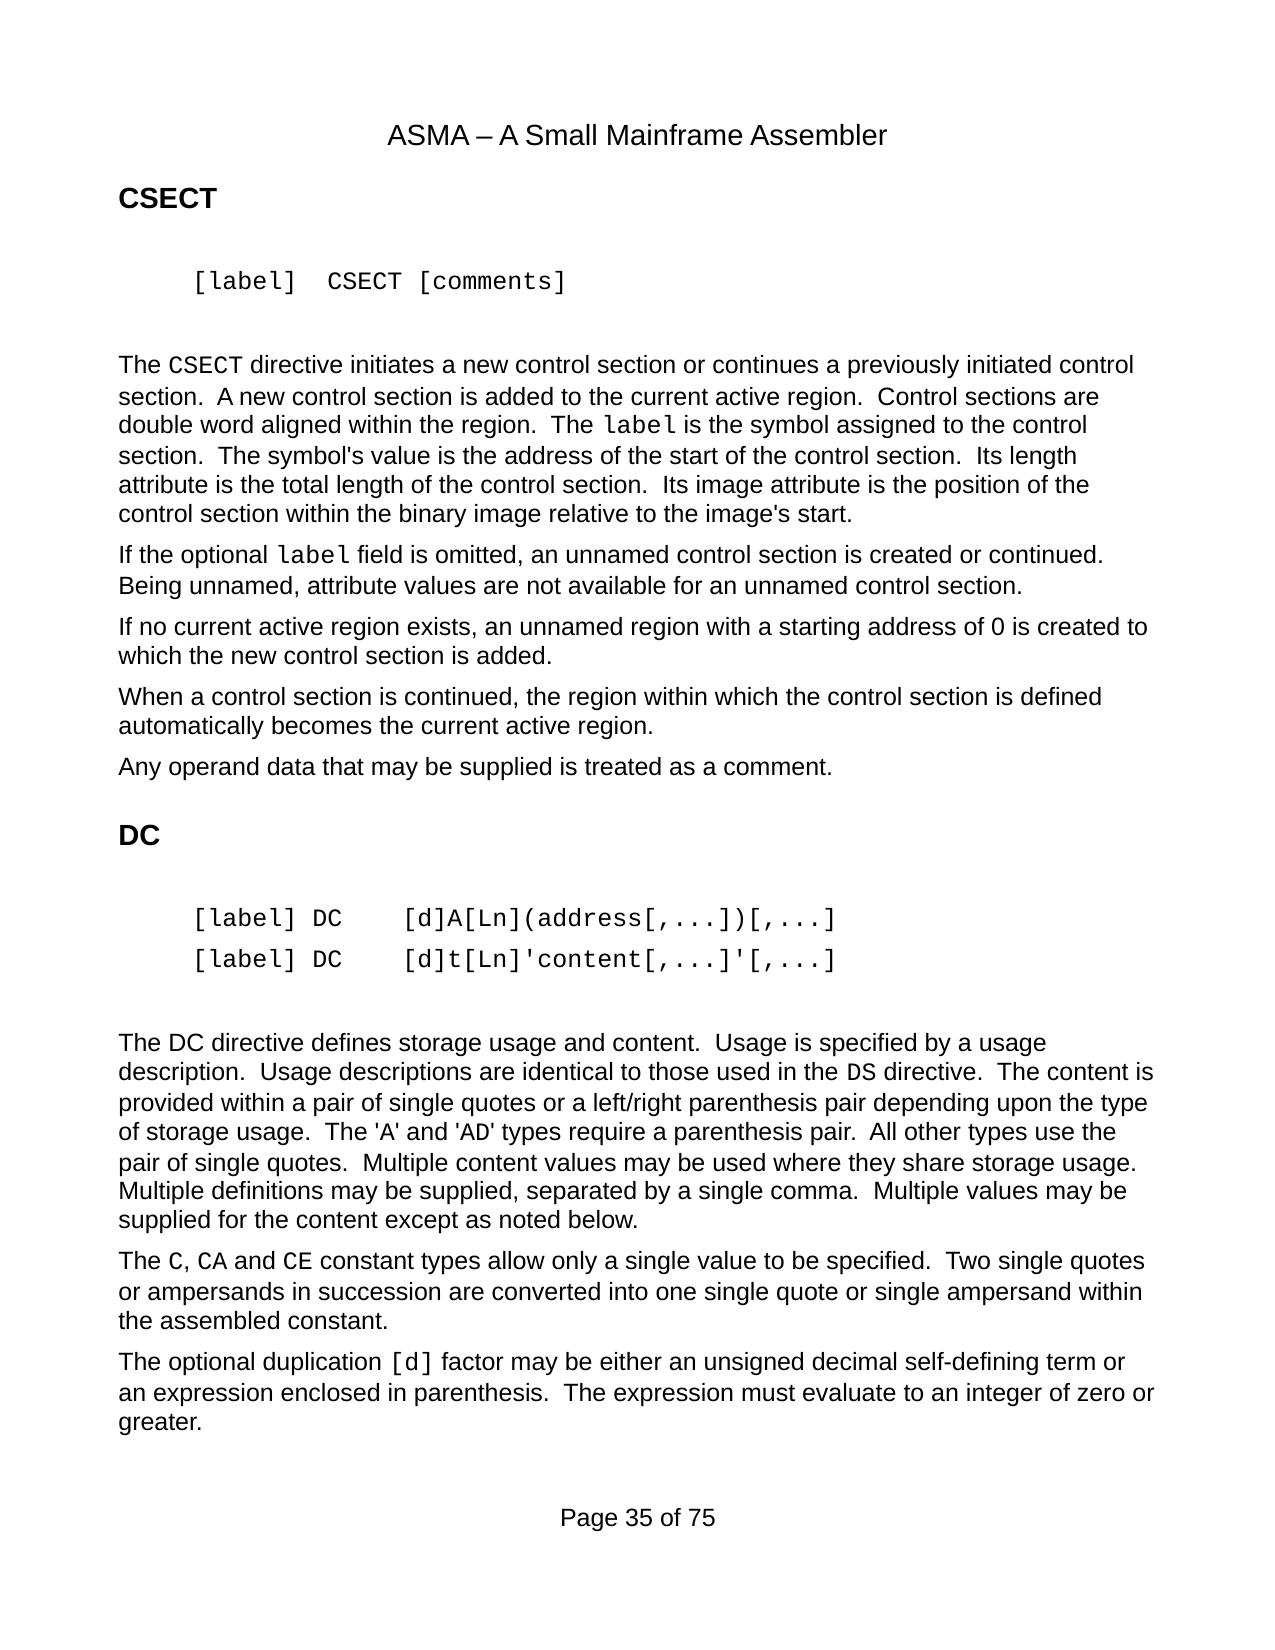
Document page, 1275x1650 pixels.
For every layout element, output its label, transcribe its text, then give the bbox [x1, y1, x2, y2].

text If no current active region exists, an unnamed region with a starting address of 0 is created to which the new control section is added. [118, 612, 1157, 669]
text The DC directive defines storage usage and content. Usage is specified by a usage description. Usage descriptions are identical to those used in the DS directive. The content is provided within a pair of single quotes or a left/right parenthesis pair depending upon the type of storage usage. The 'A' and 'AD' types require a parenthesis pair. All other types use the pair of single quotes. Multiple content values may be used where they share storage usage. Multiple definitions may be supplied, separated by a single comma. Multiple values may be supplied for the content except as noted below. [118, 1028, 1157, 1234]
text Any operand data that may be supplied is treated as a comment. [118, 752, 1157, 781]
subtitle DC [118, 818, 1157, 852]
text The CSECT directive initiates a new control section or continues a previously initiated control section. A new control section is added to the current active region. Control sections are double word aligned within the region. The label is the symbol assigned to the control section. The symbol's value is the address of the start of the control section. Its length attribute is the total length of the control section. Its image attribute is the position of the control section within the binary image relative to the image's start. [118, 351, 1157, 527]
text [label] CSECT [comments] [192, 268, 1157, 297]
text The C, CA and CE constant types allow only a single value to be specified. Two single quotes or ampersands in succession are converted into one single quote or single ampersand within the assembled constant. [118, 1246, 1157, 1335]
text If the optional label field is omitted, an unnamed control section is created or continued. Being unnamed, attribute values are not available for an unnamed control section. [118, 540, 1157, 599]
text [label] DC [d]t[Ln]'content[,...]'[,...] [192, 946, 1157, 975]
text When a control section is continued, the region within which the control section is defined automatically becomes the current active region. [118, 682, 1157, 739]
text [label] DC [d]A[Ln](address[,...])[,...] [192, 906, 1157, 934]
text The optional duplication [d] factor may be either an unsigned decimal self-defining term or an expression enclosed in parenthesis. The expression must evaluate to an integer of zero or greater. [118, 1347, 1157, 1436]
subtitle CSECT [118, 181, 1157, 215]
